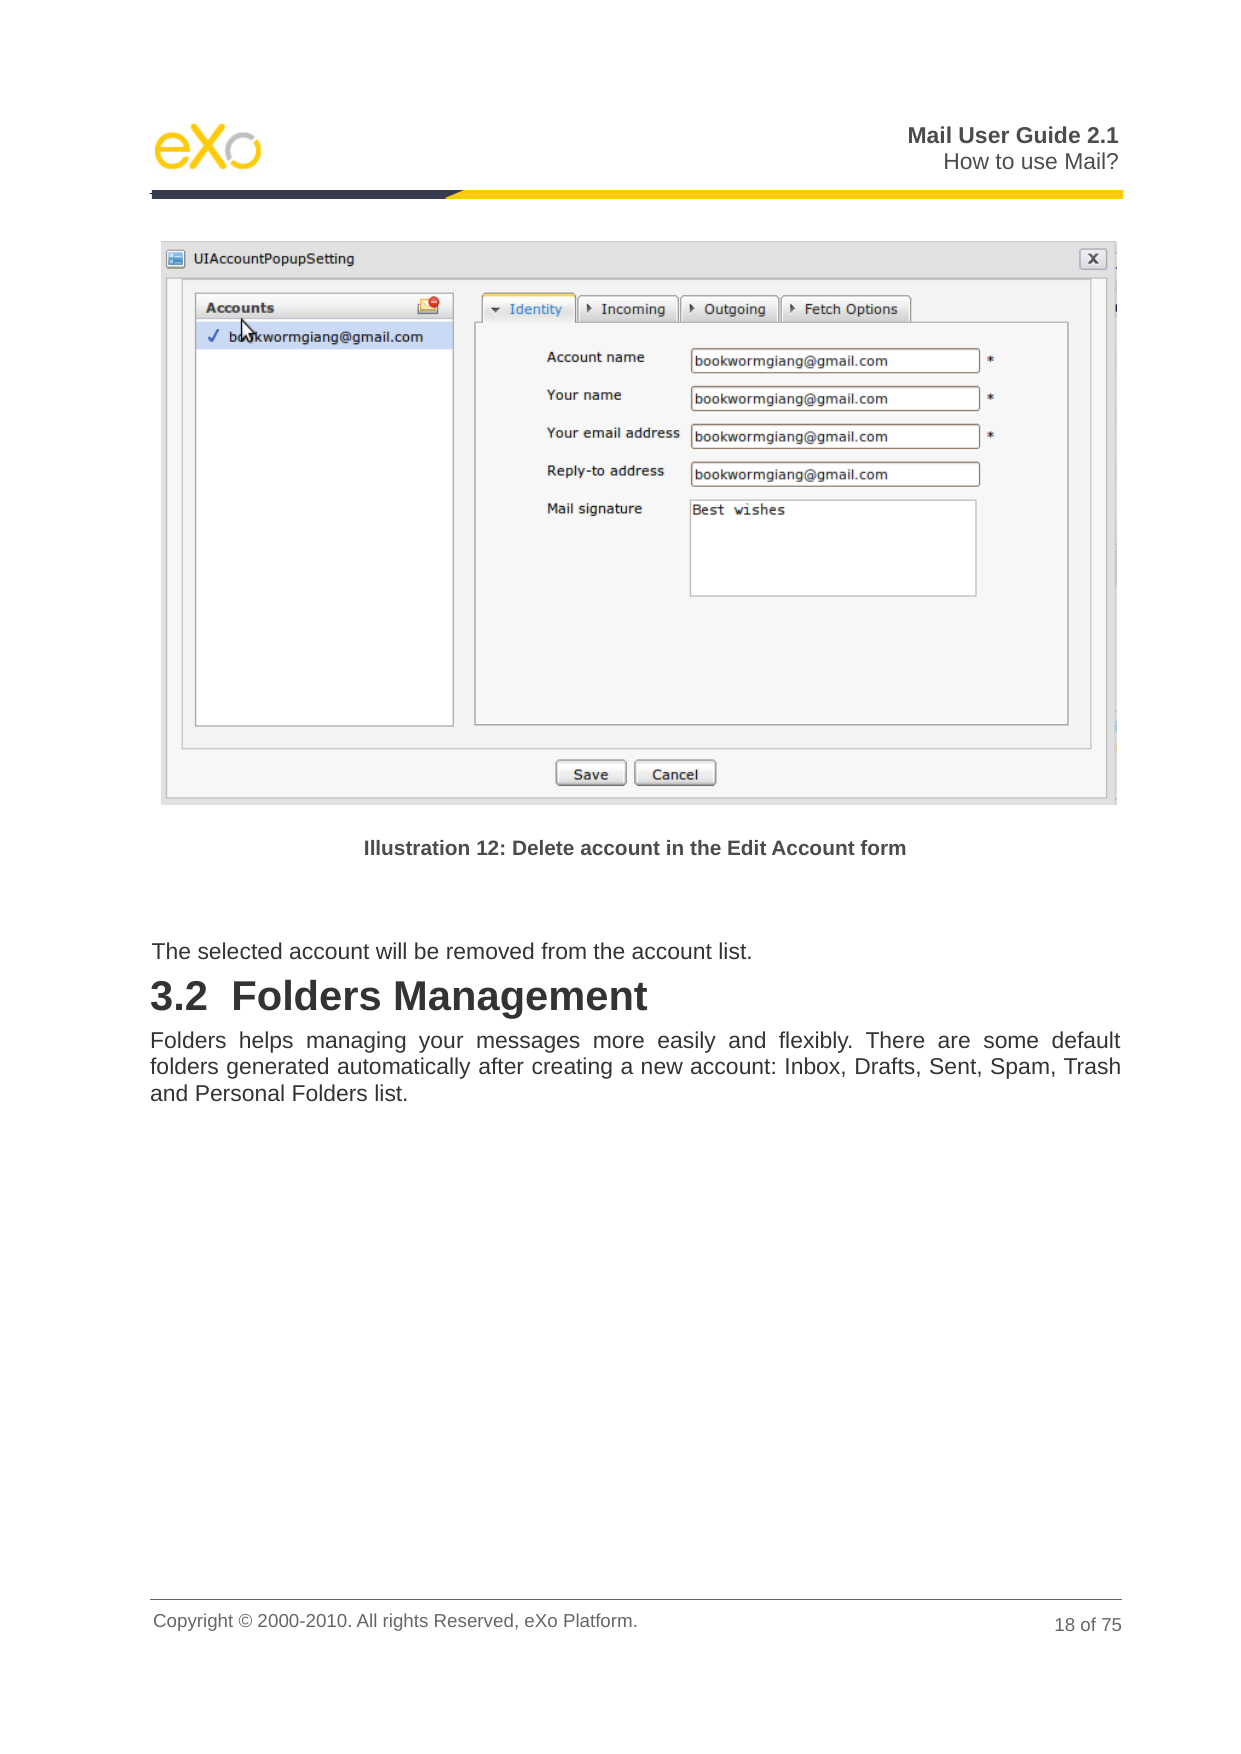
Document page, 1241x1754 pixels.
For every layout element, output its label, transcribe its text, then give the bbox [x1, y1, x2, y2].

list Illustration 12: Delete account in the Edit Account form [154, 805, 1117, 860]
subtitle Folders Management [150, 972, 1122, 1019]
picture [155, 123, 262, 170]
picture [161, 241, 1117, 805]
picture [151, 190, 1124, 199]
text Folders helps managing your messages more easily and flexibly. There are some default folders generated automatically after creating a new account: Inbox, Drafts, Sent, Spam, Trash and Personal Folders list. [150, 1027, 1122, 1106]
list The selected account will be removed from the account list. [114, 223, 1122, 964]
